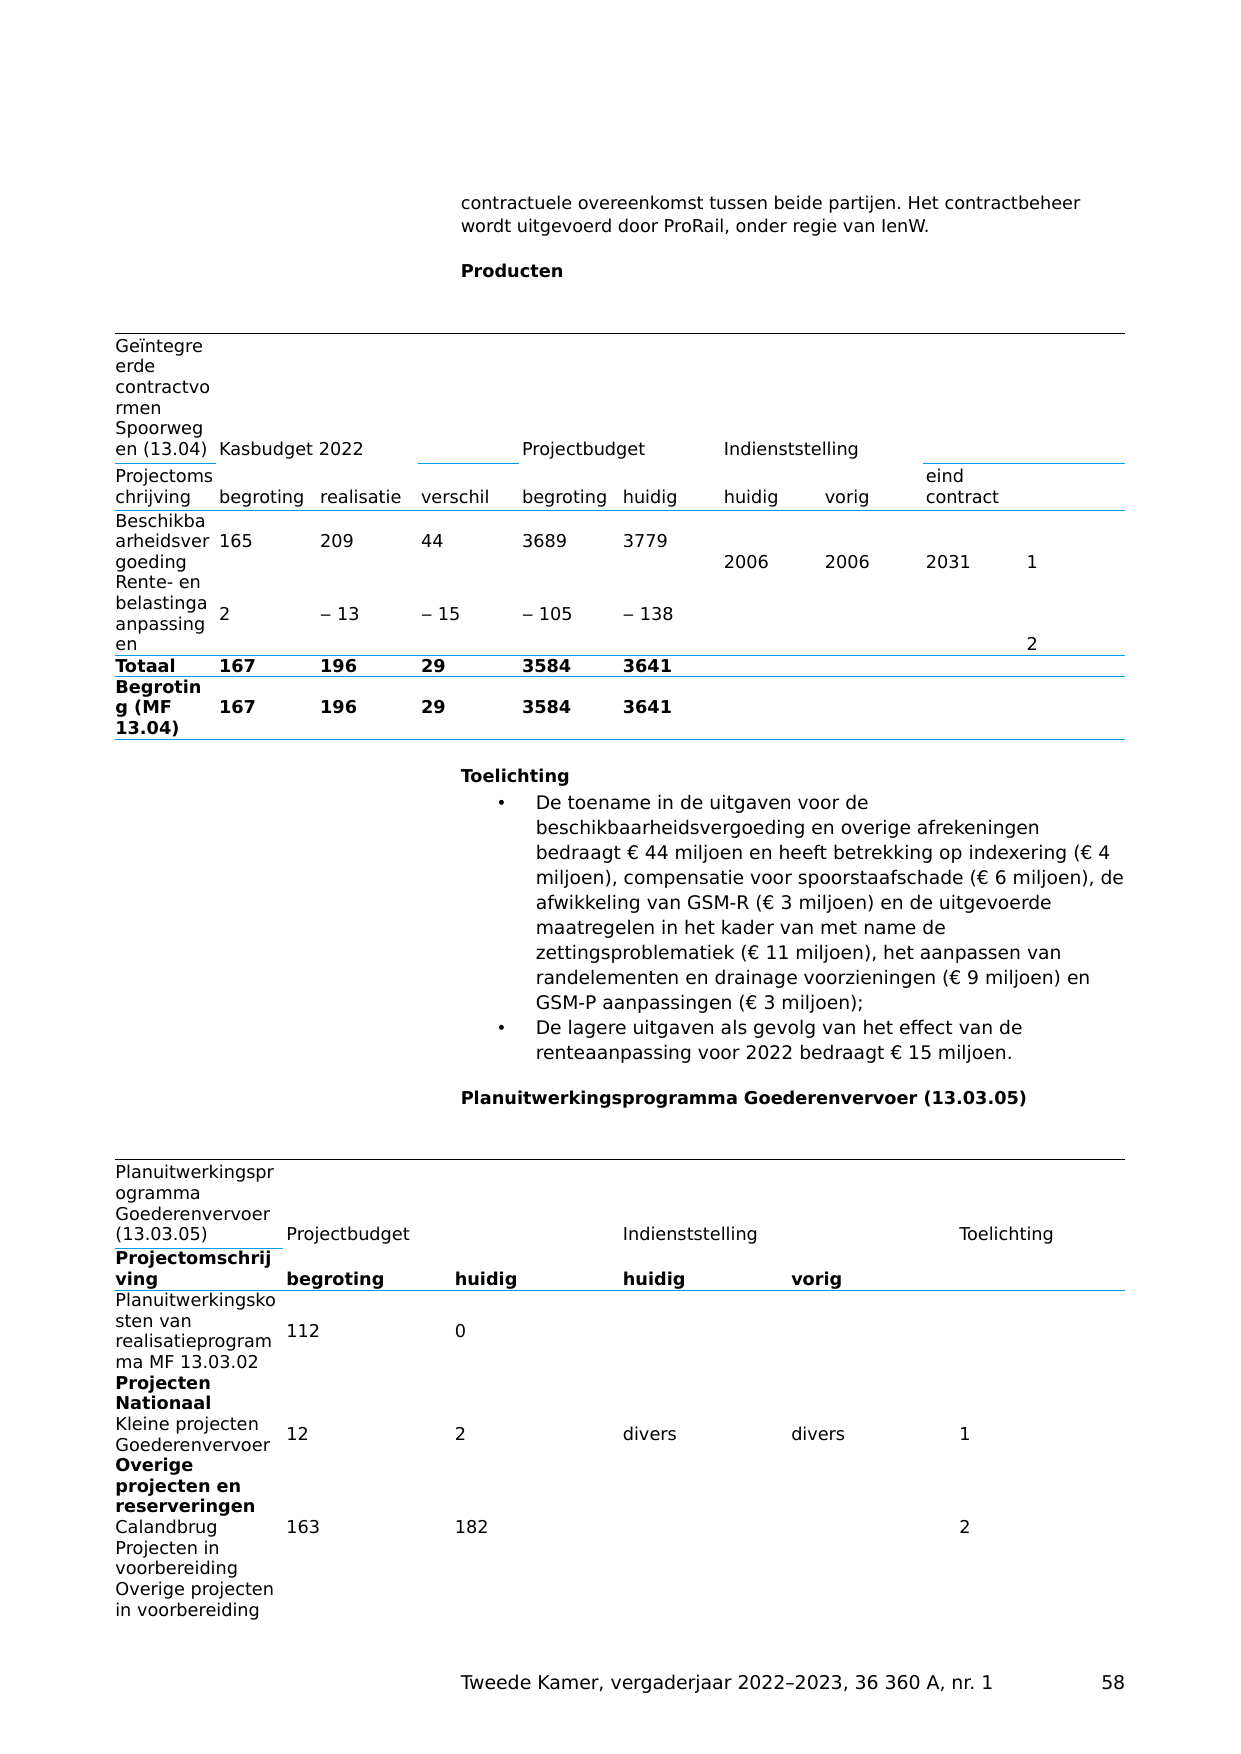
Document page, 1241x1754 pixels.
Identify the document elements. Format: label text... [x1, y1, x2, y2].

table_cell Kasbudget 2022 [216, 334, 418, 462]
table_cell 167 [216, 656, 317, 676]
table_cell Indienststelling [620, 1160, 956, 1248]
table_cell begroting [519, 463, 620, 510]
table_cell [1024, 334, 1125, 462]
table_cell [1024, 677, 1125, 738]
table_cell huidig [452, 1248, 620, 1289]
table_cell [956, 1455, 1125, 1517]
text contractuele overeenkomst tussen beide partijen. Het contractbeheer wordt uitgevoerd door ProRail, onder regie van IenW. [461, 191, 1125, 237]
table_header Tabel 29 Projectoverzicht behorende bij 13.03.05: Verkenningen en planuitwerkingen Spoorwegen goederenvervoer (bedragen x € 1 miljoen) [115, 1111, 1125, 1159]
table_cell Indienststelling [721, 334, 923, 462]
table_cell 165 [216, 511, 317, 572]
table_cell 2 [216, 573, 317, 655]
table_cell 182 [452, 1517, 620, 1538]
table_cell Projectbudget [519, 334, 721, 462]
table_cell Overige projecten en reserveringen [115, 1455, 283, 1517]
table_cell [788, 1291, 956, 1373]
table_cell 2 [1024, 573, 1125, 655]
table_cell Beschikbaarheidsvergoeding [115, 511, 216, 572]
table_cell [721, 677, 822, 738]
table_cell huidig [620, 1248, 788, 1289]
list De lagere uitgaven als gevolg van het effect van de renteaanpassing voor 2022 bedraagt € 15 miljoen. [498, 1014, 1125, 1064]
table_cell [923, 677, 1023, 738]
table_cell ‒ 13 [317, 573, 418, 655]
table_cell [1024, 656, 1125, 676]
table_cell huidig [721, 463, 822, 510]
table_cell Projectomschrijving [115, 1249, 283, 1289]
table_cell [923, 573, 1023, 655]
table_cell 2006 [822, 511, 923, 572]
table_cell 44 [418, 511, 519, 572]
table_cell 1 [1024, 511, 1125, 572]
table_cell [956, 1291, 1125, 1373]
table_cell [721, 573, 822, 655]
table_cell [452, 1373, 620, 1414]
table_cell 29 [418, 656, 519, 676]
table_cell ‒ 15 [418, 573, 519, 655]
text Producten [461, 259, 1125, 282]
table_cell Rente- en belastingaanpassingen [115, 573, 216, 655]
table_cell eind contract [923, 464, 1023, 510]
table_cell 29 [418, 677, 519, 738]
table_cell divers [788, 1414, 956, 1455]
table_cell [956, 1538, 1125, 1579]
table_cell Projectomschrijving [115, 464, 216, 510]
table_cell realisatie [317, 463, 418, 510]
table_cell [1024, 464, 1125, 510]
table_cell begroting [283, 1248, 452, 1289]
table_cell [620, 1579, 788, 1620]
table_cell [822, 573, 923, 655]
table_cell [923, 334, 1023, 462]
list De toename in de uitgaven voor de beschikbaarheidsvergoeding en overige afrekeningen bedraagt € 44 miljoen en heeft betrekking op indexering (€ 4 miljoen), compensatie voor spoorstaafschade (€ 6 miljoen), de afwikkeling van GSM-R (€ 3 miljoen) en de uitgevoerde maatregelen in het kader van met name de zettingsproblematiek (€ 11 miljoen), het aanpassen van randelementen en drainage voorzieningen (€ 9 miljoen) en GSM-P aanpassingen (€ 3 miljoen); [498, 789, 1125, 1014]
table_cell Overige projecten in voorbereiding [115, 1579, 283, 1620]
table_cell 2031 [923, 511, 1023, 572]
table_cell 3779 [620, 511, 721, 572]
table_cell Kleine projecten Goederenvervoer [115, 1414, 283, 1455]
table_cell Calandbrug [115, 1517, 283, 1538]
table_cell 209 [317, 511, 418, 572]
table_cell [956, 1248, 1125, 1289]
table_cell 2 [452, 1414, 620, 1455]
text Planuitwerkingsprogramma Goederenvervoer (13.03.05) [461, 1086, 1125, 1109]
table_cell vorig [822, 463, 923, 510]
table_cell [923, 656, 1023, 676]
table_cell 196 [317, 677, 418, 738]
table_cell Projectbudget [283, 1160, 620, 1248]
table_cell 196 [317, 656, 418, 676]
table_cell verschil [418, 464, 519, 510]
table_cell Totaal [115, 656, 216, 676]
table_cell [822, 656, 923, 676]
table_cell begroting [216, 463, 317, 510]
table_cell [620, 1455, 788, 1517]
table_cell huidig [620, 463, 721, 510]
table_cell [788, 1579, 956, 1620]
table_cell [452, 1579, 620, 1620]
table_cell ‒ 138 [620, 573, 721, 655]
table_cell [418, 334, 519, 462]
table_cell 3584 [519, 656, 620, 676]
table_cell 3584 [519, 677, 620, 738]
table_cell 0 [452, 1291, 620, 1373]
table_cell Projecten in voorbereiding [115, 1538, 283, 1579]
table_cell [956, 1579, 1125, 1620]
table_cell [620, 1373, 788, 1414]
table_cell [788, 1538, 956, 1579]
table_cell [283, 1373, 452, 1414]
table_cell 3641 [620, 656, 721, 676]
table_cell 163 [283, 1517, 452, 1538]
table_cell 3641 [620, 677, 721, 738]
table_cell [788, 1455, 956, 1517]
table_cell [620, 1291, 788, 1373]
table_cell vorig [788, 1248, 956, 1289]
text Toelichting [461, 764, 1125, 787]
table_cell Toelichting [956, 1160, 1125, 1248]
table_cell 12 [283, 1414, 452, 1455]
table_cell [283, 1455, 452, 1517]
table_header Tabel 28 Projectoverzicht behorende bij 13.04: Geïntegreerde contractvormen/PPS Spoorwegennet (bedragen x € 1 miljoen) [115, 285, 1125, 332]
table_cell 167 [216, 677, 317, 738]
table_cell [283, 1538, 452, 1579]
table_cell [283, 1579, 452, 1620]
table_cell Geïntegreerde contractvormen Spoorwegen (13.04) [115, 334, 216, 462]
table_cell [452, 1538, 620, 1579]
table_cell [452, 1455, 620, 1517]
table_cell [788, 1373, 956, 1414]
table_cell 112 [283, 1291, 452, 1373]
table_cell [620, 1538, 788, 1579]
table_cell divers [620, 1414, 788, 1455]
table_cell Planuitwerkingskosten van realisatieprogramma MF 13.03.02 [115, 1291, 283, 1373]
table_cell [620, 1517, 788, 1538]
table_cell ‒ 105 [519, 573, 620, 655]
table_cell 3689 [519, 511, 620, 572]
table_cell 1 [956, 1414, 1125, 1455]
table_cell 2006 [721, 511, 822, 572]
table_cell [956, 1373, 1125, 1414]
table_cell 2 [956, 1517, 1125, 1538]
table_cell Projecten Nationaal [115, 1373, 283, 1414]
table_cell [788, 1517, 956, 1538]
table_cell Planuitwerkingsprogramma Goederenvervoer (13.03.05) [115, 1160, 283, 1248]
table_cell [721, 656, 822, 676]
table_cell Begroting (MF 13.04) [115, 677, 216, 738]
table_cell [822, 677, 923, 738]
